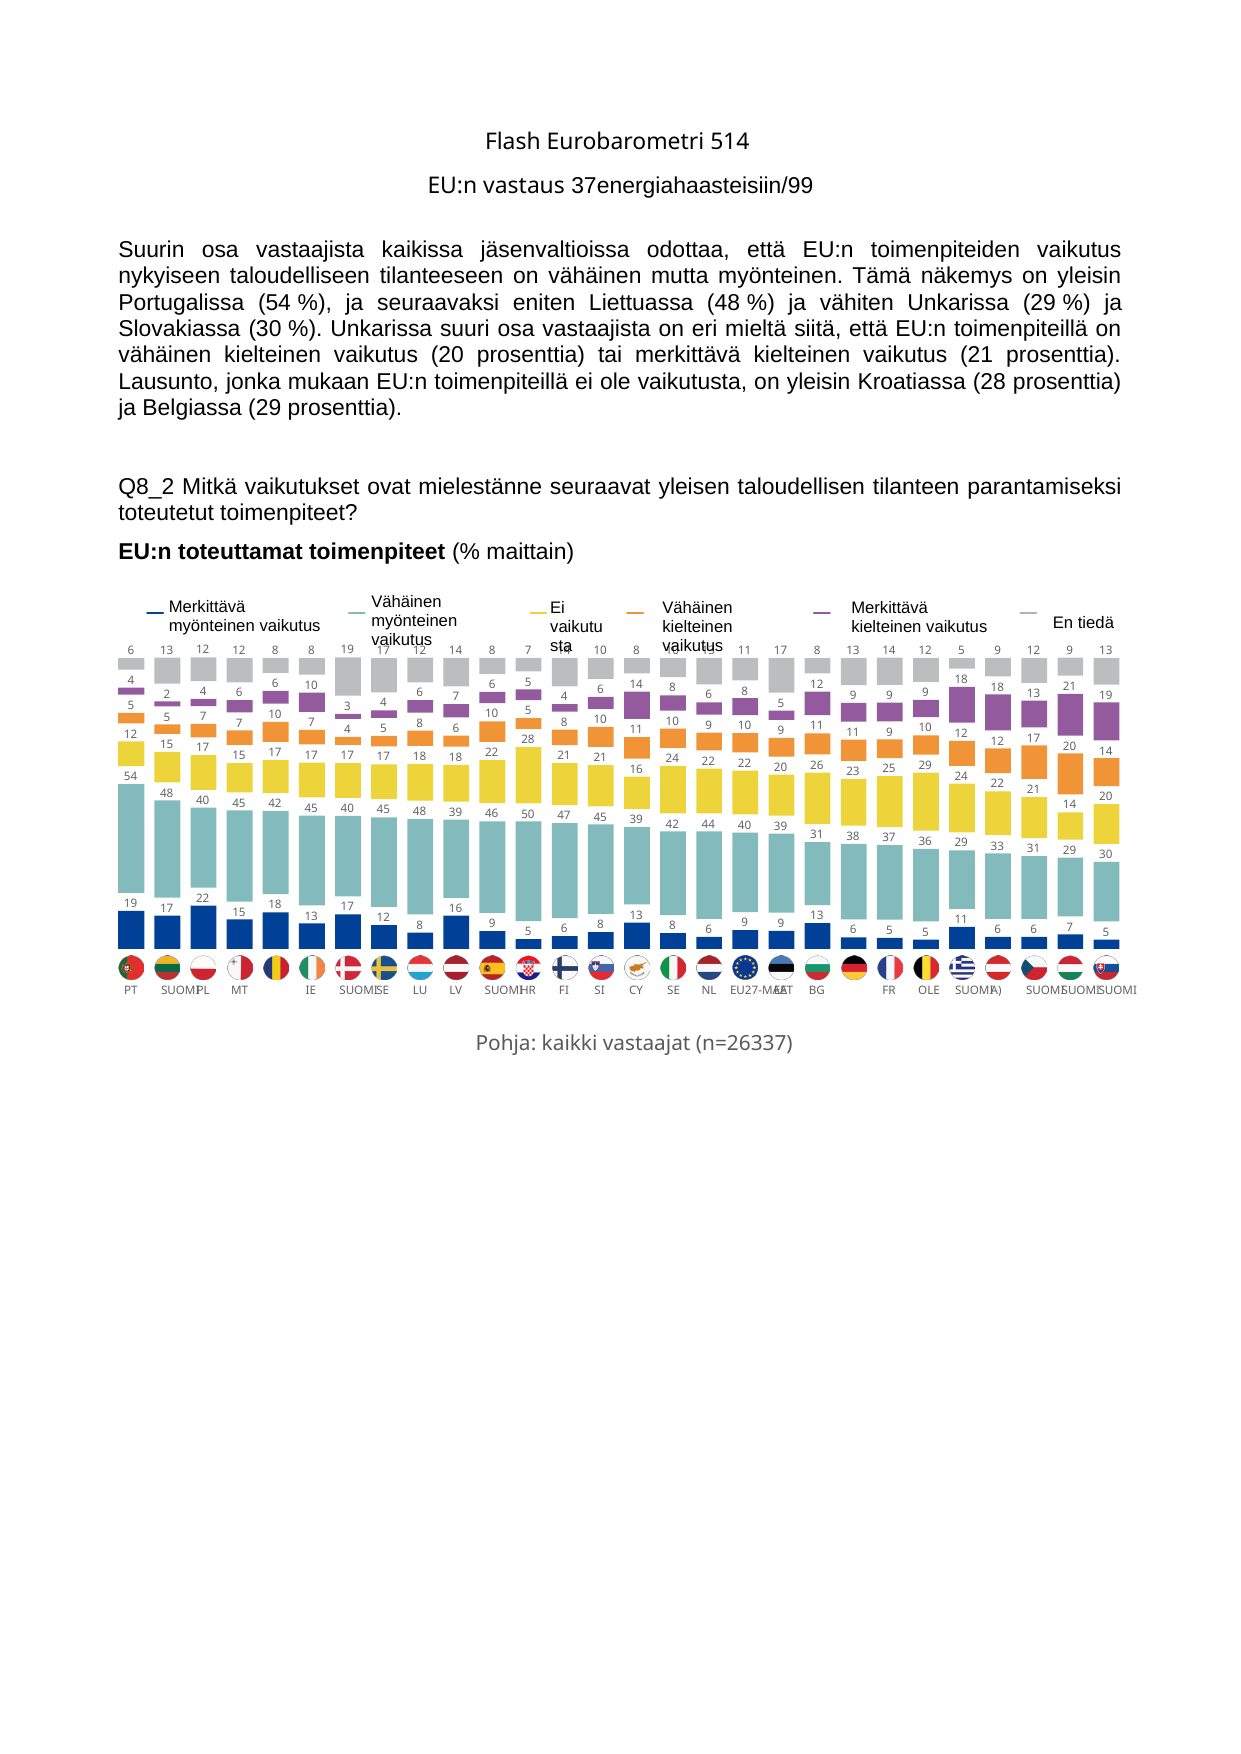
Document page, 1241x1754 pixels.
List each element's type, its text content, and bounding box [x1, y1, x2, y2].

picture [1057, 955, 1083, 980]
picture [552, 955, 578, 980]
picture [1093, 955, 1119, 980]
text Q8_2 Mitkä vaikutukset ovat mielestänne seuraavat yleisen taloudellisen tilanteen parantamiseksi toteutetut toimenpiteet? [118, 473, 1122, 525]
picture [118, 955, 144, 980]
picture [1021, 955, 1047, 980]
picture [877, 955, 903, 980]
picture [588, 955, 614, 980]
picture [479, 955, 505, 980]
picture [407, 955, 433, 980]
picture [624, 955, 650, 980]
picture [263, 955, 289, 980]
picture [696, 955, 722, 980]
picture [443, 955, 469, 980]
picture [949, 955, 975, 980]
picture [985, 955, 1011, 980]
picture [335, 955, 361, 980]
picture [227, 955, 253, 980]
picture [516, 955, 541, 980]
picture [913, 955, 939, 980]
picture [805, 955, 830, 980]
picture [841, 955, 867, 980]
text EU:n toteuttamat toimenpiteet (% maittain) [118, 538, 1122, 564]
picture [660, 955, 686, 980]
picture [154, 955, 180, 980]
picture [732, 955, 758, 980]
picture [299, 955, 325, 980]
picture [190, 955, 216, 980]
picture [371, 955, 397, 980]
text Suurin osa vastaajista kaikissa jäsenvaltioissa odottaa, että EU:n toimenpiteiden vaikutus nykyiseen taloudelliseen tilanteeseen on vähäinen mutta myönteinen. Tämä näkemys on yleisin Portugalissa (54 %), ja seuraavaksi eniten Liettuassa (48 %) ja vähiten Unkarissa (29 %) ja Slovakiassa (30 %). Unkarissa suuri osa vastaajista on eri mieltä siitä, että EU:n toimenpiteillä on vähäinen kielteinen vaikutus (20 prosenttia) tai merkittävä kielteinen vaikutus (21 prosenttia). Lausunto, jonka mukaan EU:n toimenpiteillä ei ole vaikutusta, on yleisin Kroatiassa (28 prosenttia) ja Belgiassa (29 prosenttia). [118, 236, 1122, 420]
picture [768, 955, 794, 980]
